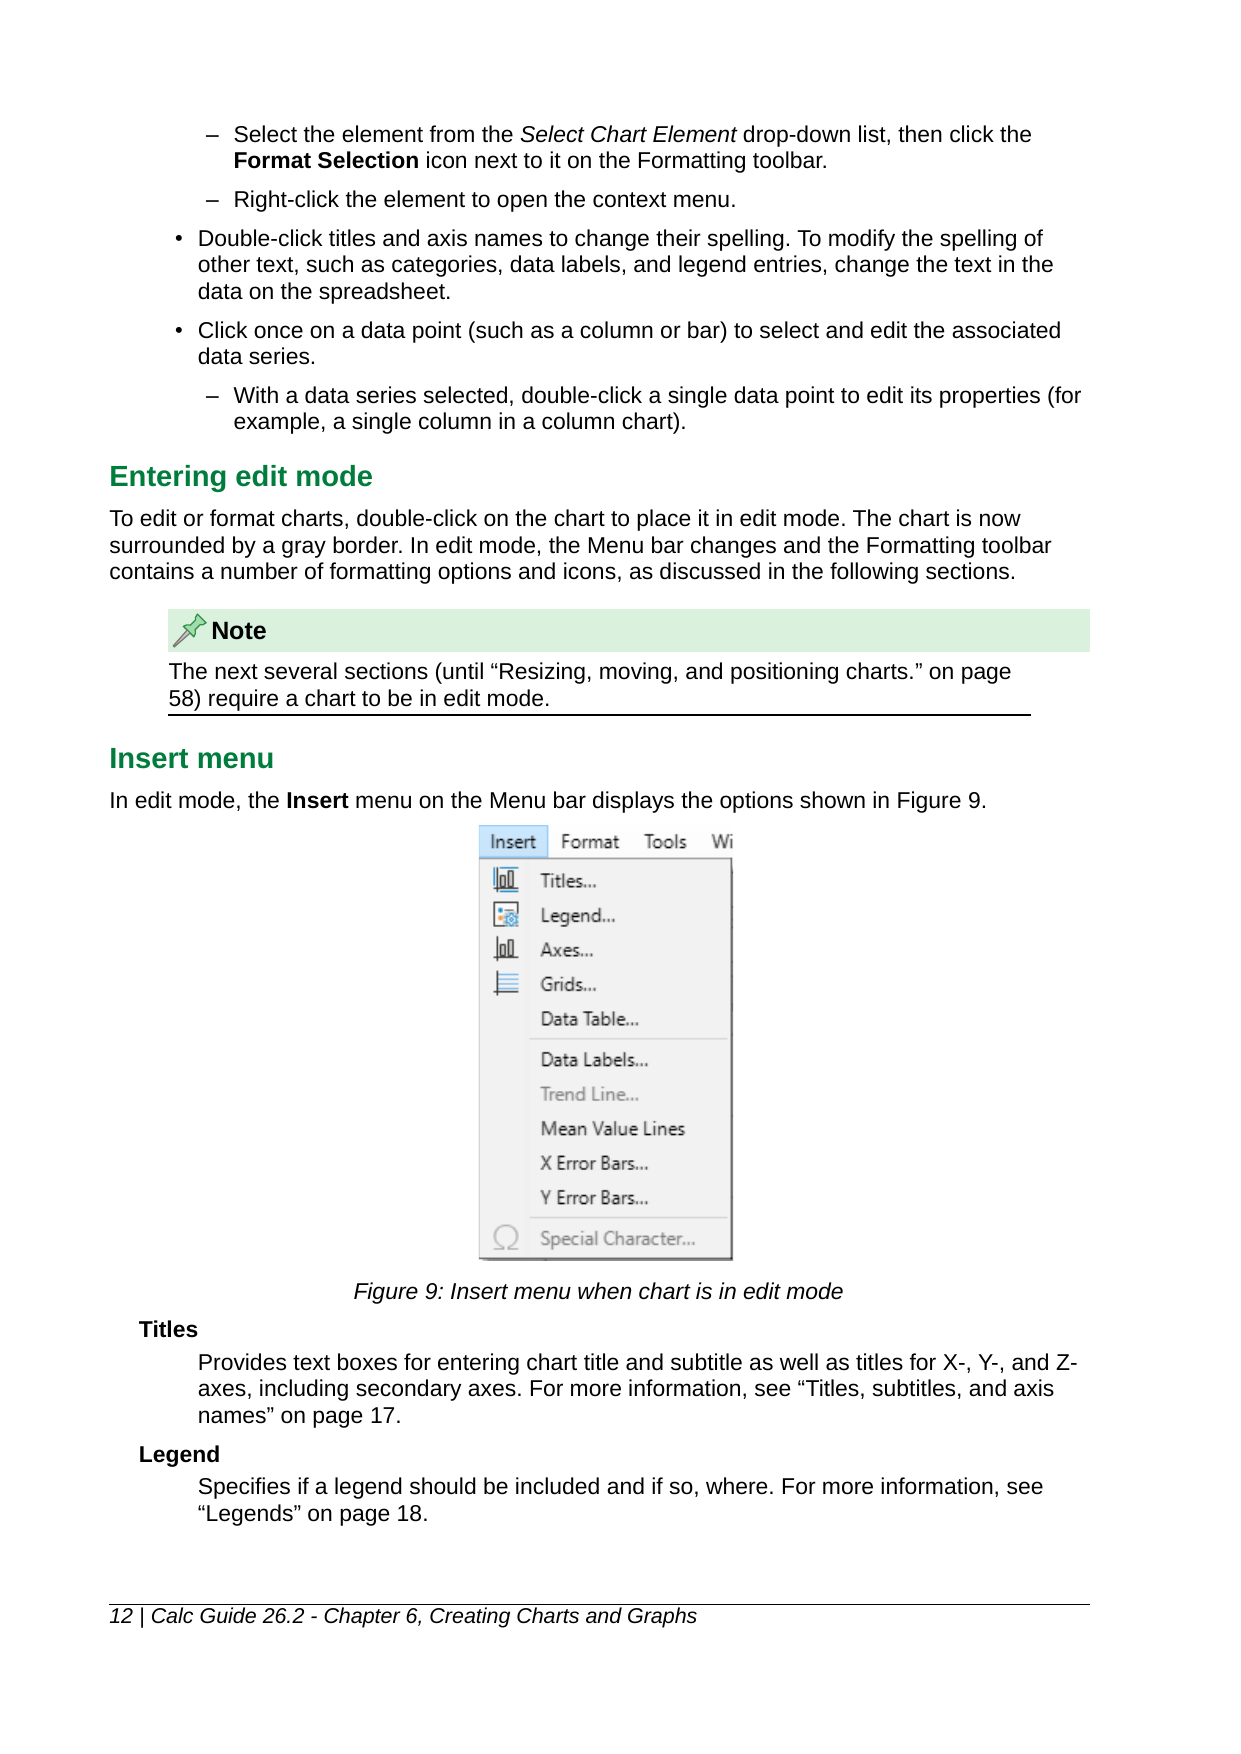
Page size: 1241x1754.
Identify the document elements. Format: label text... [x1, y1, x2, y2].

subtitle Note [168, 609, 1090, 652]
list Click once on a data point (such as a column or bar) to select and edit the associated data series. [183, 317, 1090, 369]
picture [478, 825, 734, 1261]
text Provides text boxes for entering chart title and subtitle as well as titles for X-, Y-, and Z- axes, including secondary axes. For more information, see “Titles, subtitles, and axis names” on page 17. [198, 1349, 1090, 1428]
list Select the element from the Select Chart Element drop-down list, then click the Format Selection icon next to it on the Formatting toolbar. [218, 121, 1090, 174]
subtitle Insert menu [109, 741, 1090, 774]
list Right-click the element to open the context menu. [218, 186, 1090, 213]
text Titles [139, 1316, 1090, 1343]
subtitle Entering edit mode [109, 459, 1090, 493]
text The next several sections (until “Resizing, moving, and positioning charts.” on page 58) require a chart to be in edit mode. [168, 658, 1031, 714]
text Specifies if a legend should be included and if so, where. For more information, see “Legends” on page 18. [198, 1473, 1090, 1526]
text Figure 9: Insert menu when chart is in edit mode [353, 1278, 846, 1304]
text Legend [139, 1441, 1090, 1467]
list With a data series selected, double-click a single data point to edit its properties (for example, a single column in a column chart). [218, 382, 1090, 434]
text In edit mode, the Insert menu on the Menu bar displays the options shown in Figure 9. [109, 787, 1090, 813]
list Double-click titles and axis names to change their spelling. To modify the spelling of other text, such as categories, data labels, and legend entries, change the text in the data on the spreadsheet. [183, 225, 1090, 304]
text To edit or format charts, double-click on the chart to place it in edit mode. The chart is now surrounded by a gray border. In edit mode, the Menu bar changes and the Formatting toolbar contains a number of formatting options and icons, as discussed in the following sections. [109, 505, 1090, 584]
